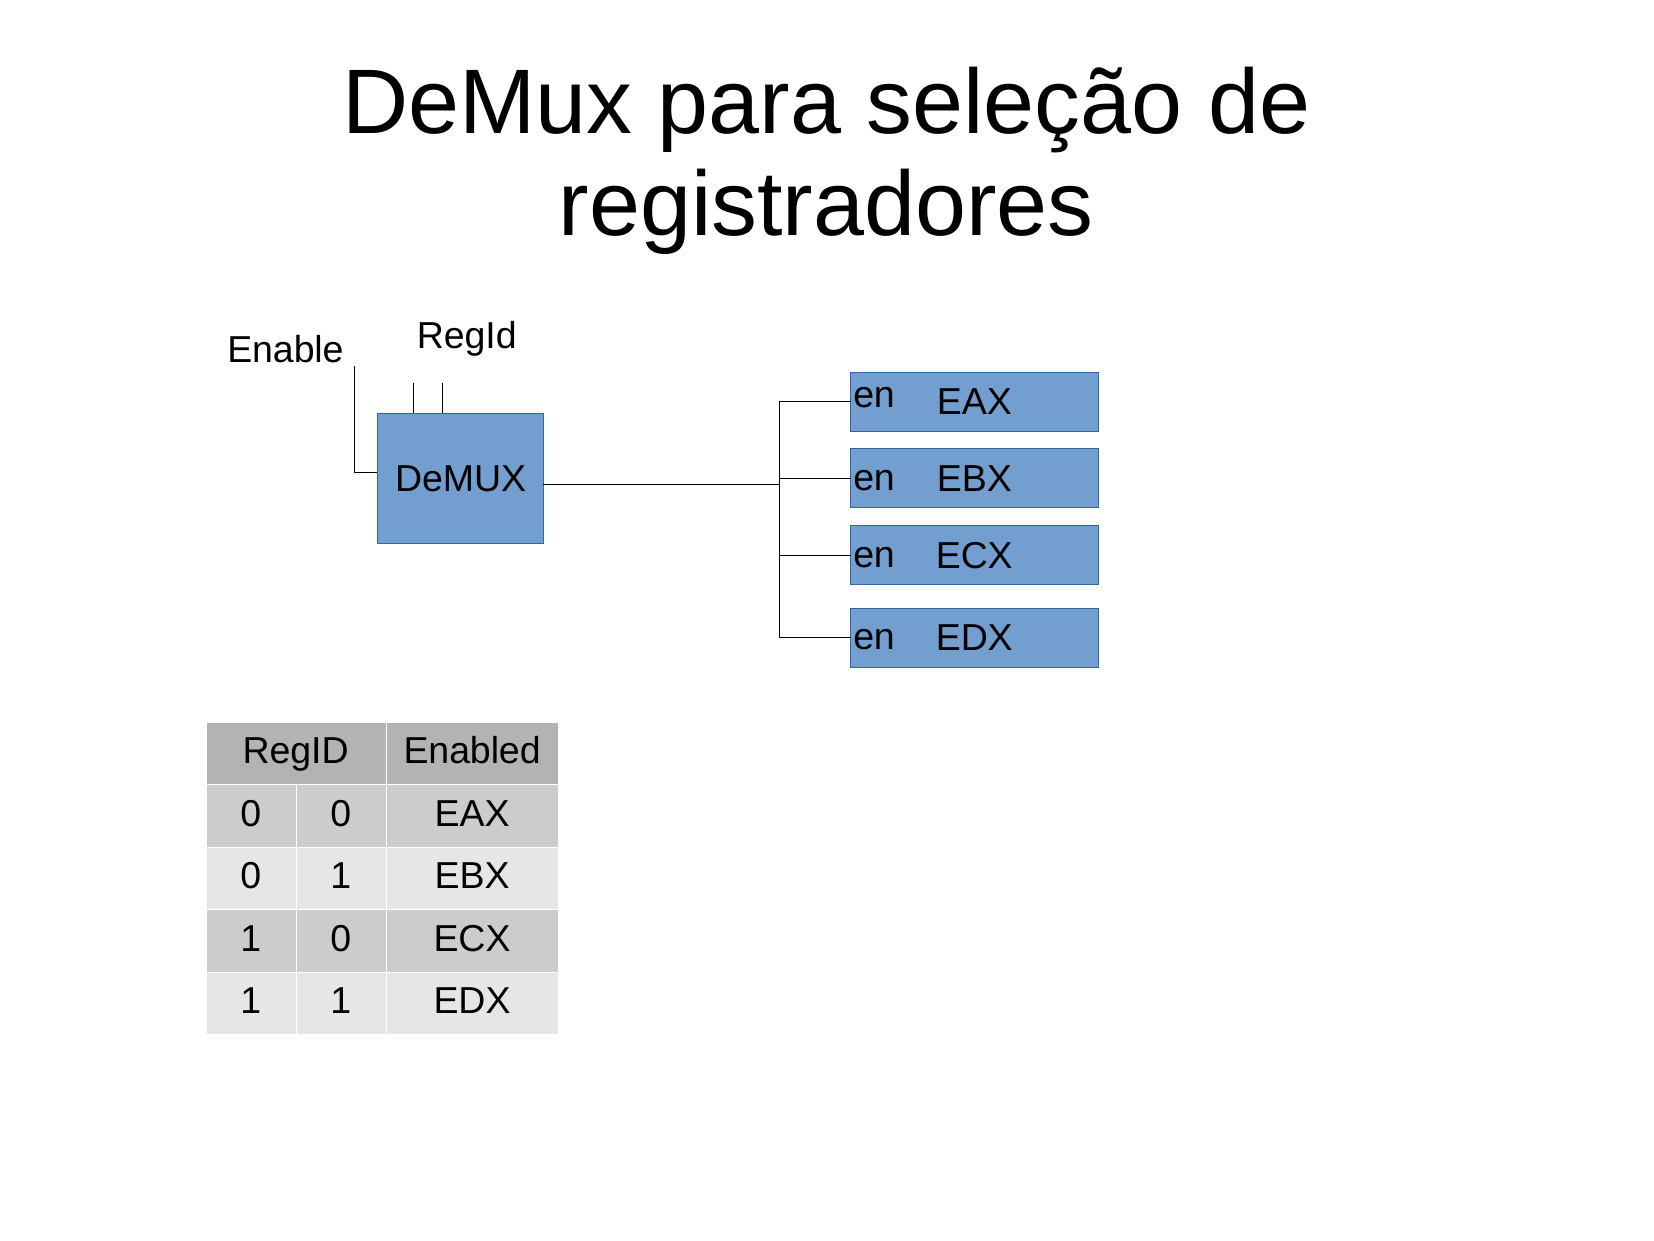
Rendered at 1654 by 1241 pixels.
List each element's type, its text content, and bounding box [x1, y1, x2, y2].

text_box Enable [212, 321, 359, 378]
text_box RegId [402, 307, 532, 364]
table_cell 1 [207, 973, 296, 1034]
text_box EAX [850, 372, 1099, 432]
text_box en [838, 525, 910, 583]
table_header Enabled [387, 723, 558, 784]
table_cell 0 [297, 910, 386, 972]
table_cell 1 [297, 973, 386, 1034]
table_cell 0 [207, 848, 296, 909]
table_cell 1 [207, 910, 296, 972]
table_cell EAX [387, 785, 558, 847]
text_box en [838, 448, 910, 506]
text_box en [838, 366, 910, 423]
table_header RegID [207, 723, 386, 784]
text_box DeMUX [377, 413, 544, 544]
table_cell EDX [387, 973, 558, 1034]
text_box ECX [850, 525, 1099, 585]
table_cell 0 [207, 785, 296, 847]
table_cell EBX [387, 848, 558, 909]
text_box en [838, 608, 910, 666]
table_cell 0 [297, 785, 386, 847]
text_box EBX [850, 448, 1099, 508]
text_box EDX [850, 608, 1099, 668]
table_cell ECX [387, 910, 558, 972]
title DeMux para seleção de registradores [82, 49, 1571, 257]
table_cell 1 [297, 848, 386, 909]
